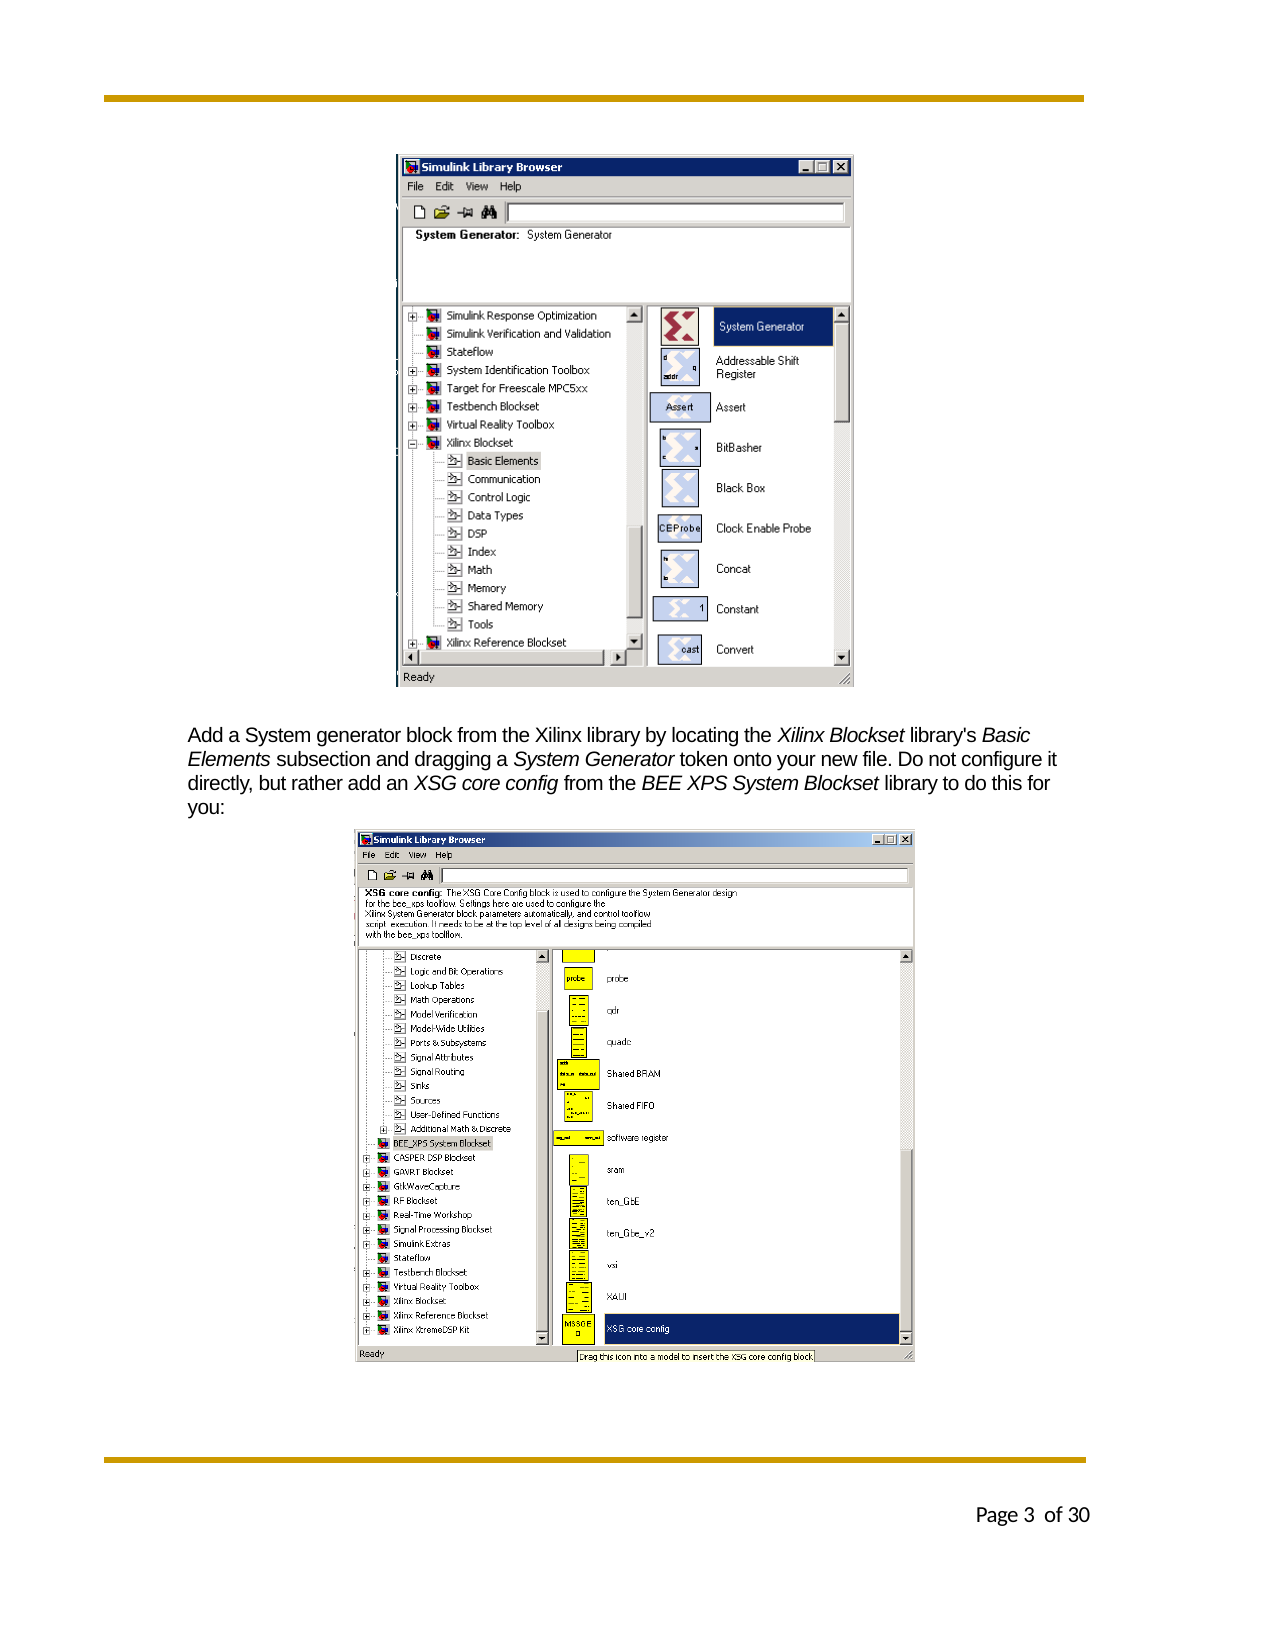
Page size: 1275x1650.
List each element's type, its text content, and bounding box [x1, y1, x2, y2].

text Add a System generator block from the Xilinx library by locating the Xilinx Blockset library's Basic Elements subsection and dragging a System Generator token onto your new file. Do not configure it directly, but rather add an XSG core config from the BEE XPS System Blockset library to do this for you: [187, 723, 1062, 818]
